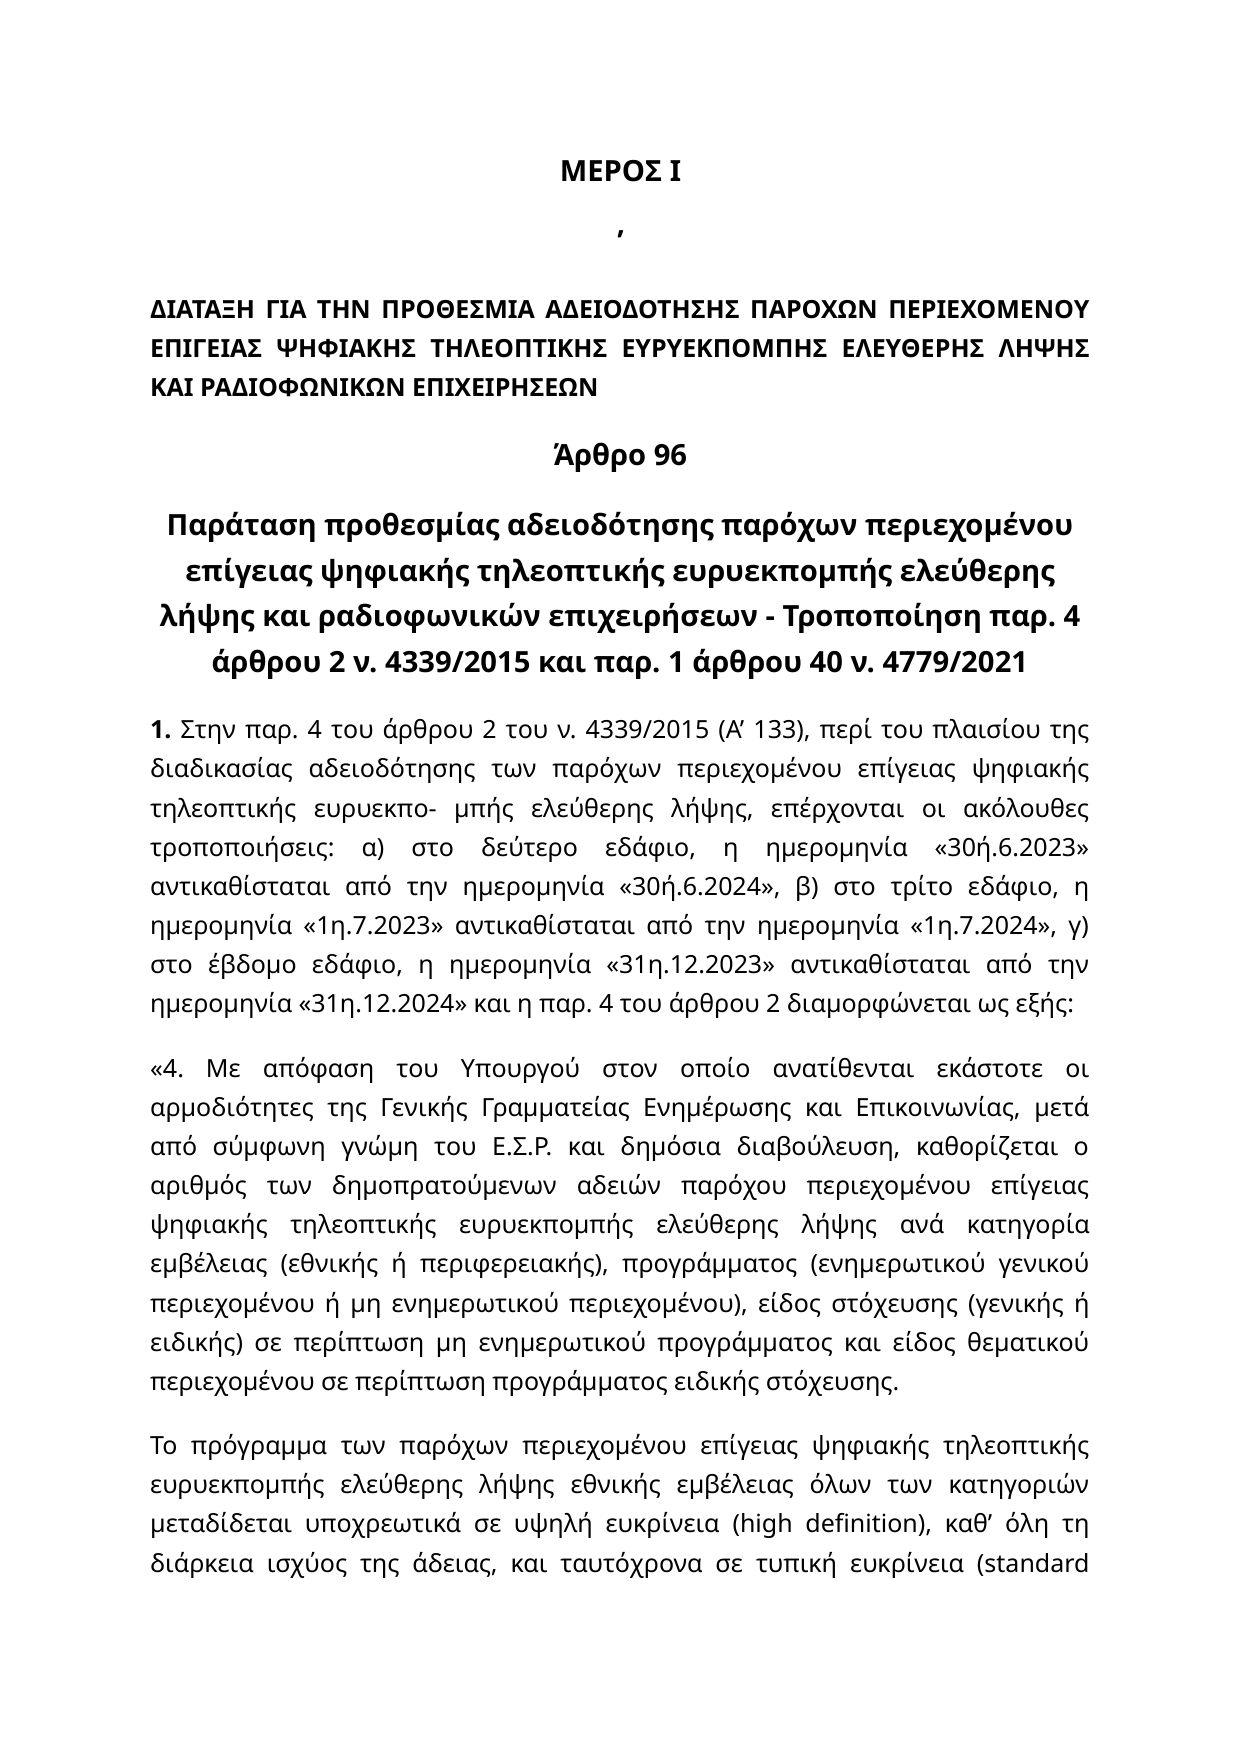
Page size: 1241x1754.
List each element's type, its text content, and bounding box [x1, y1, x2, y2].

subtitle Άρθρο 96 [150, 434, 1090, 473]
subtitle ’ [150, 221, 1090, 260]
text Το πρόγραμμα των παρόχων περιεχομένου επίγειας ψηφιακής τηλεοπτικής ευρυεκπομπής ελεύθερης λήψης εθνικής εμβέλειας όλων των κατηγοριών μεταδίδεται υποχρεωτικά σε υψηλή ευκρίνεια (high definition), καθ’ όλη τη διάρκεια ισχύος της άδειας, και ταυτόχρονα σε τυπική ευκρίνεια (standard [150, 1428, 1090, 1579]
text 1. Στην παρ. 4 του άρθρου 2 του ν. 4339/2015 (Α’ 133), περί του πλαισίου της διαδικασίας αδειοδότησης των παρόχων περιεχομένου επίγειας ψηφιακής τηλεοπτικής ευρυεκπο- μπής ελεύθερης λήψης, επέρχονται οι ακόλουθες τροποποιήσεις: α) στο δεύτερο εδάφιο, η ημερομηνία «30ή.6.2023» αντικαθίσταται από την ημερομηνία «30ή.6.2024», β) στο τρίτο εδάφιο, η ημερομηνία «1η.7.2023» αντικαθίσταται από την ημερομηνία «1η.7.2024», γ) στο έβδομο εδάφιο, η ημερομηνία «31η.12.2023» αντικαθίσταται από την ημερομηνία «31η.12.2024» και η παρ. 4 του άρθρου 2 διαμορφώνεται ως εξής: [150, 712, 1090, 1020]
subtitle ΜΕΡΟΣ Ι [150, 150, 1090, 190]
text «4. Με απόφαση του Υπουργού στον οποίο ανατίθενται εκάστοτε οι αρμοδιότητες της Γενικής Γραμματείας Ενημέρωσης και Επικοινωνίας, μετά από σύμφωνη γνώμη του Ε.Σ.Ρ. και δημόσια διαβούλευση, καθορίζεται ο αριθμός των δημοπρατούμενων αδειών παρόχου περιεχομένου επίγειας ψηφιακής τηλεοπτικής ευρυεκπομπής ελεύθερης λήψης ανά κατηγορία εμβέλειας (εθνικής ή περιφερειακής), προγράμματος (ενημερωτικού γενικού περιεχομένου ή μη ενημερωτικού περιεχομένου), είδος στόχευσης (γενικής ή ειδικής) σε περίπτωση μη ενημερωτικού προγράμματος και είδος θεματικού περιεχομένου σε περίπτωση προγράμματος ειδικής στόχευσης. [150, 1050, 1090, 1398]
text ΔΙΑΤΑΞΗ ΓΙΑ ΤΗΝ ΠΡΟΘΕΣΜΙΑ ΑΔΕΙΟΔΟΤΗΣΗΣ ΠΑΡΟΧΩΝ ΠΕΡΙΕΧΟΜΕΝΟΥ ΕΠΙΓΕΙΑΣ ΨΗΦΙΑΚΗΣ ΤΗΛΕΟΠΤΙΚΗΣ ΕΥΡΥΕΚΠΟΜΠΗΣ ΕΛΕΥΘΕΡΗΣ ΛΗΨΗΣ ΚΑΙ ΡΑΔΙΟΦΩΝΙΚΩΝ ΕΠΙΧΕΙΡΗΣΕΩΝ [150, 291, 1090, 404]
subtitle Παράταση προθεσμίας αδειοδότησης παρόχων περιεχομένου επίγειας ψηφιακής τηλεοπτικής ευρυεκπομπής ελεύθερης λήψης και ραδιοφωνικών επιχειρήσεων - Τροποποίηση παρ. 4 άρθρου 2 ν. 4339/2015 και παρ. 1 άρθρου 40 ν. 4779/2021 [150, 504, 1090, 681]
